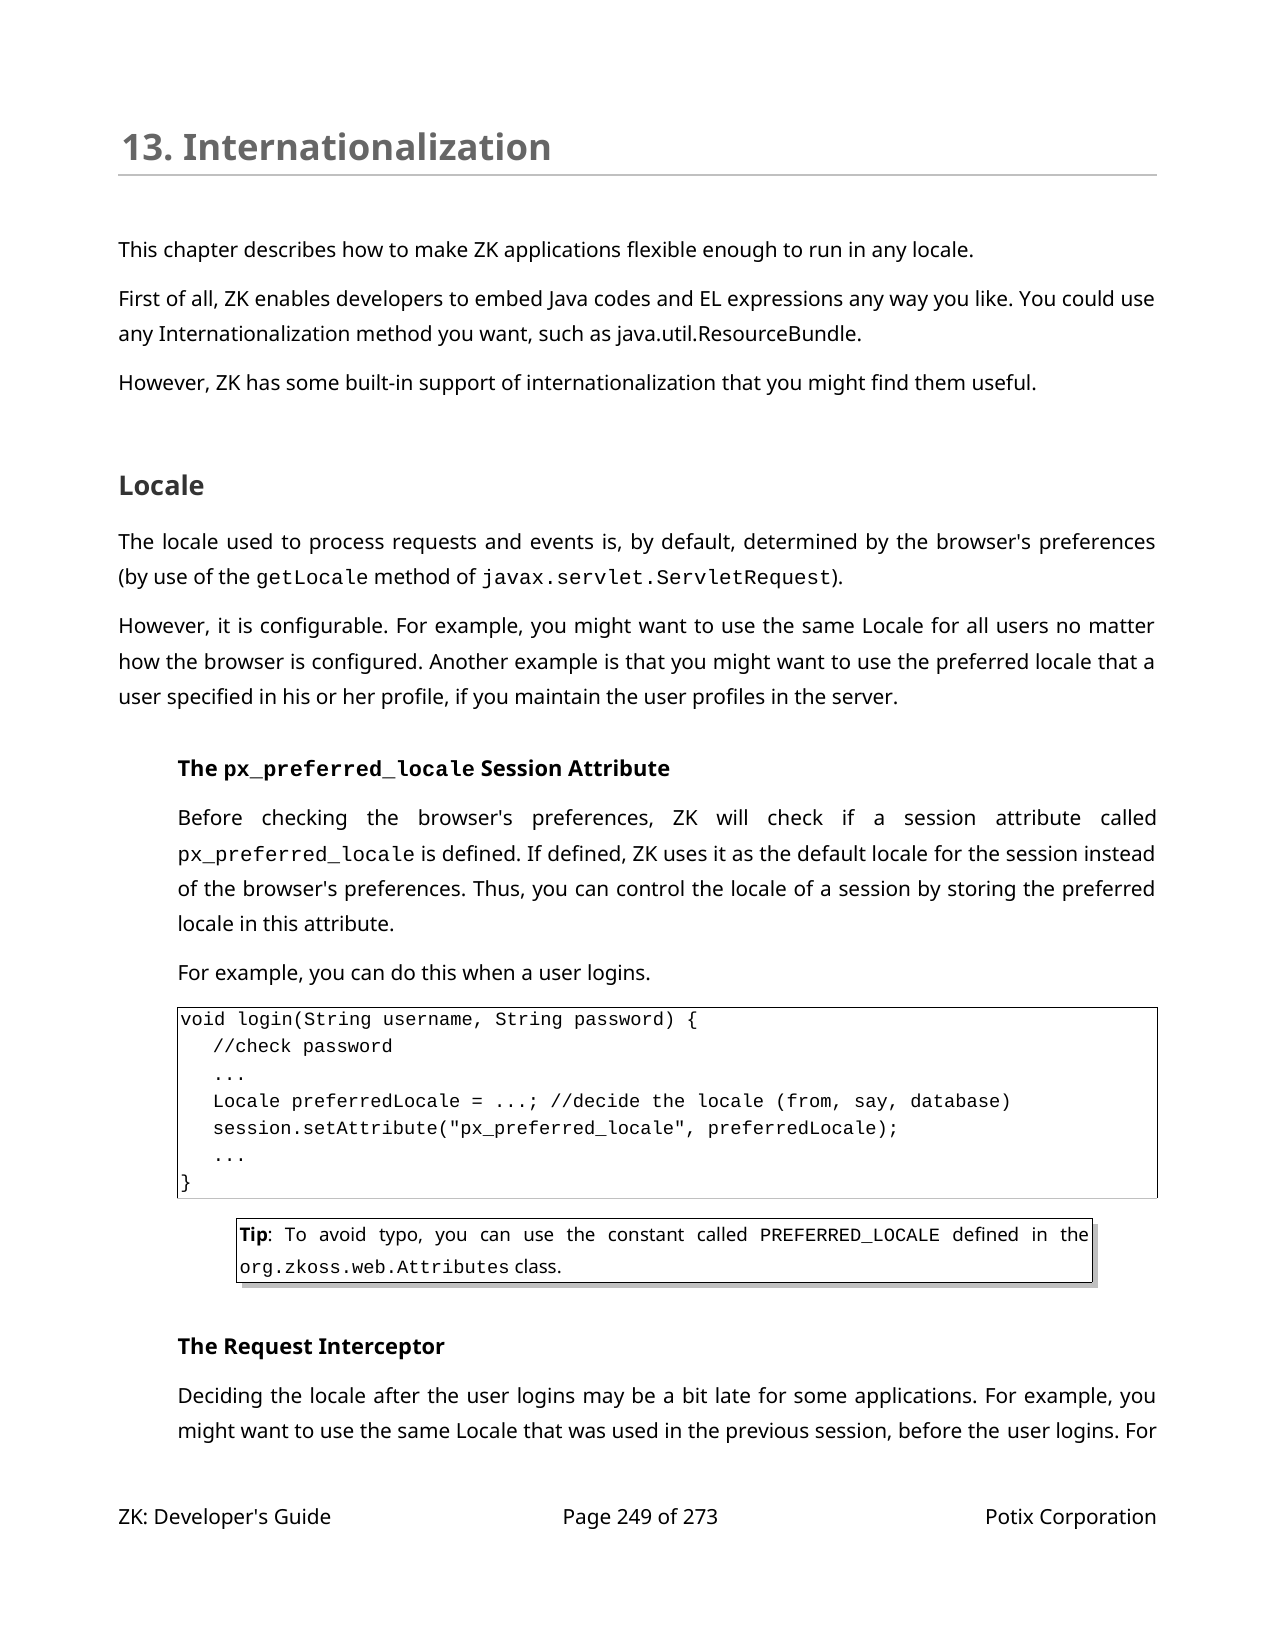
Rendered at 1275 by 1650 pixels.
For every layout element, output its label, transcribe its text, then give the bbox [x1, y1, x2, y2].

text Tip: To avoid typo, you can use the constant called PREFERRED_LOCALE defined in the org.zkoss.web.Attributes class. [237, 1219, 1092, 1282]
subtitle 13. Internationalization [118, 118, 1157, 174]
text For example, you can do this when a user logins. [177, 958, 1157, 987]
text void login(String username, String password) { [178, 1008, 1157, 1031]
text This chapter describes how to make ZK applications flexible enough to run in any locale. [118, 235, 1157, 263]
text The locale used to process requests and events is, by default, determined by the browser's preferences (by use of the getLocale method of javax.servlet.ServletRequest). [118, 527, 1157, 591]
text Before checking the browser's preferences, ZK will check if a session attribute called px_preferred_locale is defined. If defined, ZK uses it as the default locale for the session instead of the browser's preferences. Thus, you can control the locale of a session by storing the preferred locale in this attribute. [177, 803, 1157, 938]
text } [178, 1170, 1157, 1198]
subtitle The Request Interceptor [177, 1331, 1157, 1361]
text Locale preferredLocale = ...; //decide the locale (from, say, database) [178, 1089, 1157, 1113]
text //check password [178, 1034, 1157, 1059]
subtitle The px_preferred_locale Session Attribute [177, 753, 1157, 783]
text ... [178, 1062, 1157, 1086]
text Deciding the locale after the user logins may be a bit late for some applications. For example, you might want to use the same Locale that was used in the previous session, before the user logins. For [177, 1381, 1157, 1444]
subtitle Locale [118, 467, 1157, 504]
text However, ZK has some built-in support of internationalization that you might find them useful. [118, 368, 1157, 396]
text However, it is configurable. For example, you might want to use the same Locale for all users no matter how the browser is configured. Another example is that you might want to use the preferred locale that a user specified in his or her profile, if you maintain the user profiles in the server. [118, 612, 1157, 710]
text ... [178, 1143, 1157, 1167]
text session.setAttribute("px_preferred_locale", preferredLocale); [178, 1116, 1157, 1140]
text First of all, ZK enables developers to embed Java codes and EL expressions any way you like. You could use any Internationalization method you want, such as java.util.ResourceBundle. [118, 284, 1157, 347]
